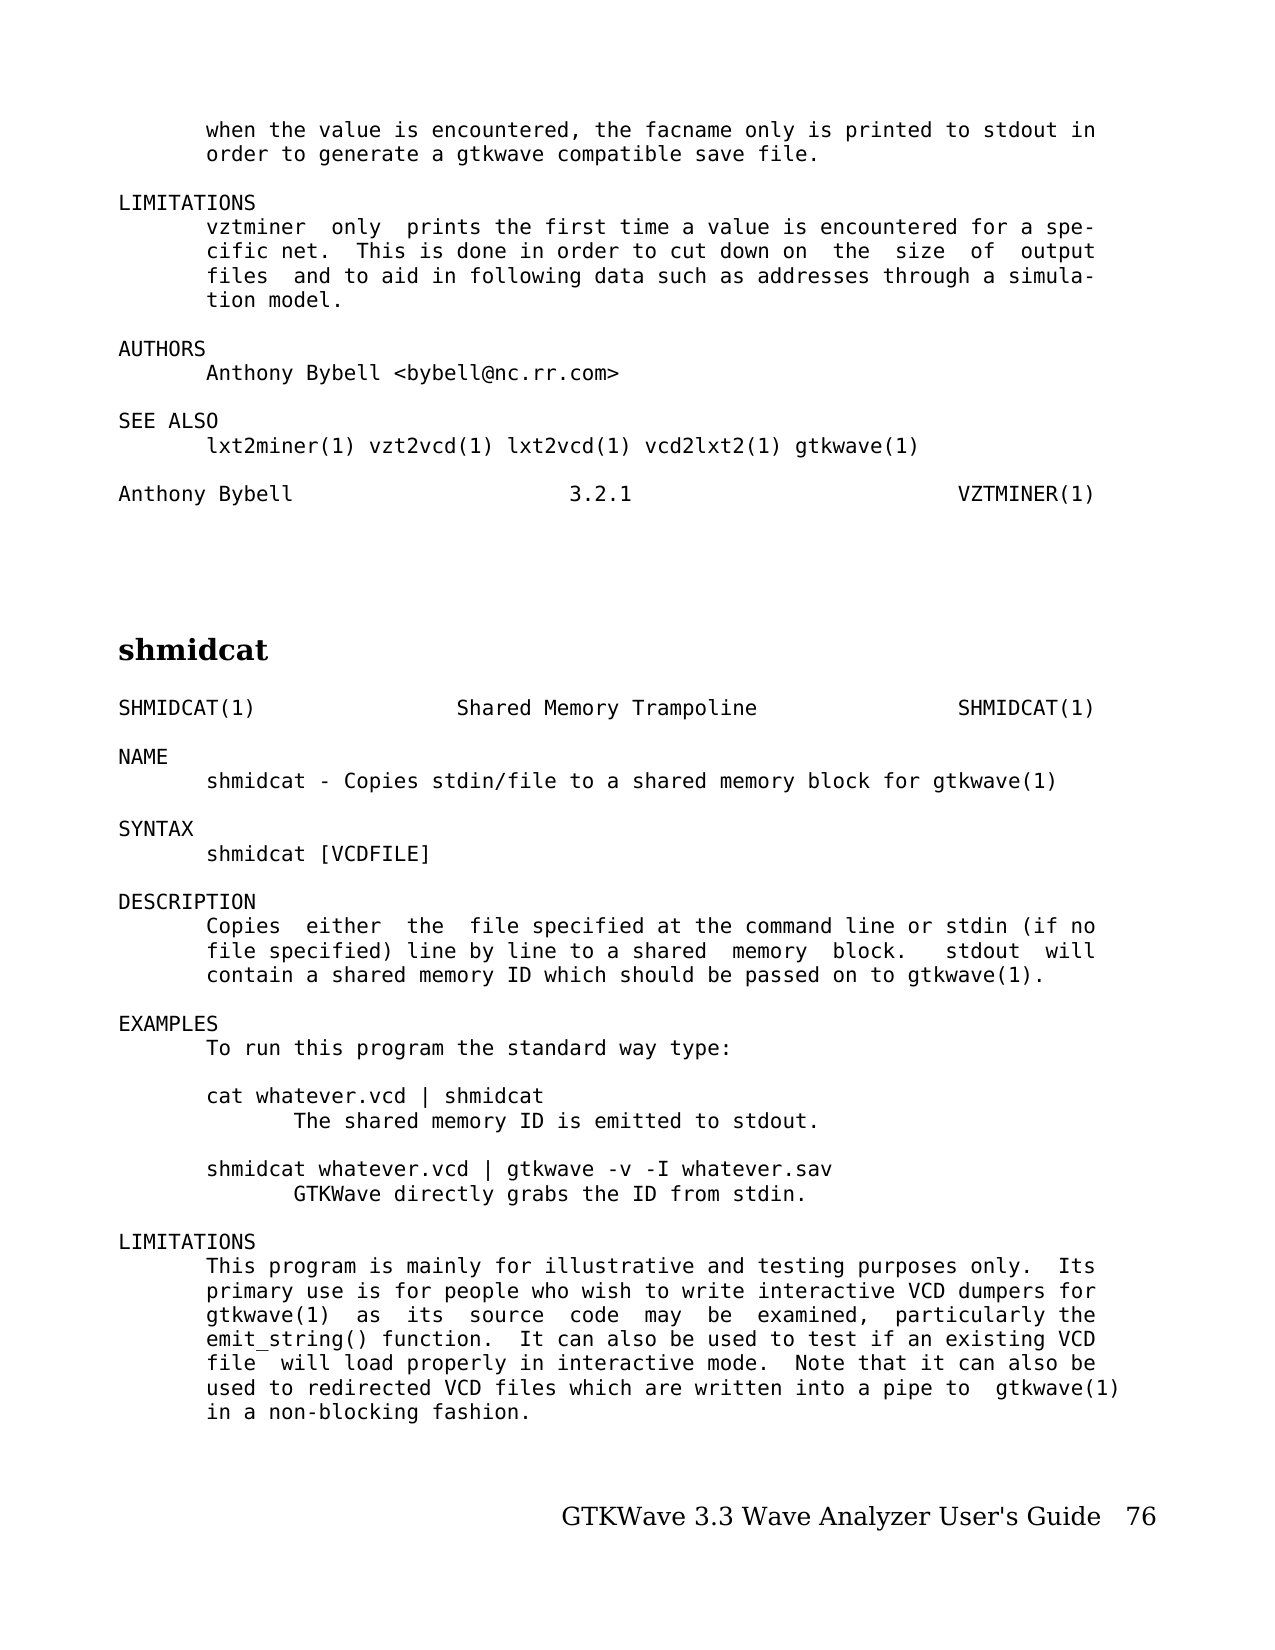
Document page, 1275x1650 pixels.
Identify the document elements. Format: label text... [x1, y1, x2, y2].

text SYNTAX [118, 817, 1157, 842]
text shmidcat [118, 633, 1157, 667]
text cific net. This is done in order to cut down on the size of output [118, 239, 1157, 264]
text used to redirected VCD files which are written into a pipe to gtkwave(1) [118, 1376, 1157, 1400]
text vztminer only prints the first time a value is encountered for a spe- [118, 215, 1157, 239]
text emit_string() function. It can also be used to test if an existing VCD [118, 1327, 1157, 1351]
text EXAMPLES [118, 1012, 1157, 1036]
text primary use is for people who wish to write interactive VCD dumpers for [118, 1279, 1157, 1303]
text The shared memory ID is emitted to stdout. [118, 1109, 1157, 1133]
text SEE ALSO [118, 409, 1157, 434]
text DESCRIPTION [118, 890, 1157, 914]
text tion model. [118, 288, 1157, 312]
text files and to aid in following data such as addresses through a simula- [118, 264, 1157, 288]
text Anthony Bybell 3.2.1 VZTMINER(1) [118, 482, 1157, 506]
text shmidcat whatever.vcd | gtkwave -v -I whatever.sav [118, 1157, 1157, 1182]
text shmidcat [VCDFILE] [118, 842, 1157, 866]
text To run this program the standard way type: [118, 1036, 1157, 1060]
text NAME [118, 745, 1157, 769]
text file will load properly in interactive mode. Note that it can also be [118, 1351, 1157, 1376]
text Anthony Bybell <bybell@nc.rr.com> [118, 361, 1157, 385]
text contain a shared memory ID which should be passed on to gtkwave(1). [118, 963, 1157, 987]
text in a non-blocking fashion. [118, 1400, 1157, 1424]
text shmidcat - Copies stdin/file to a shared memory block for gtkwave(1) [118, 769, 1157, 793]
text gtkwave(1) as its source code may be examined, particularly the [118, 1303, 1157, 1327]
text LIMITATIONS [118, 1230, 1157, 1254]
text Copies either the file specified at the command line or stdin (if no [118, 914, 1157, 939]
text This program is mainly for illustrative and testing purposes only. Its [118, 1254, 1157, 1279]
text AUTHORS [118, 337, 1157, 361]
text LIMITATIONS [118, 191, 1157, 215]
text order to generate a gtkwave compatible save file. [118, 142, 1157, 167]
text lxt2miner(1) vzt2vcd(1) lxt2vcd(1) vcd2lxt2(1) gtkwave(1) [118, 434, 1157, 458]
text file specified) line by line to a shared memory block. stdout will [118, 939, 1157, 963]
text when the value is encountered, the facname only is printed to stdout in [118, 118, 1157, 142]
text SHMIDCAT(1) Shared Memory Trampoline SHMIDCAT(1) [118, 696, 1157, 720]
text GTKWave directly grabs the ID from stdin. [118, 1182, 1157, 1206]
text cat whatever.vcd | shmidcat [118, 1084, 1157, 1109]
